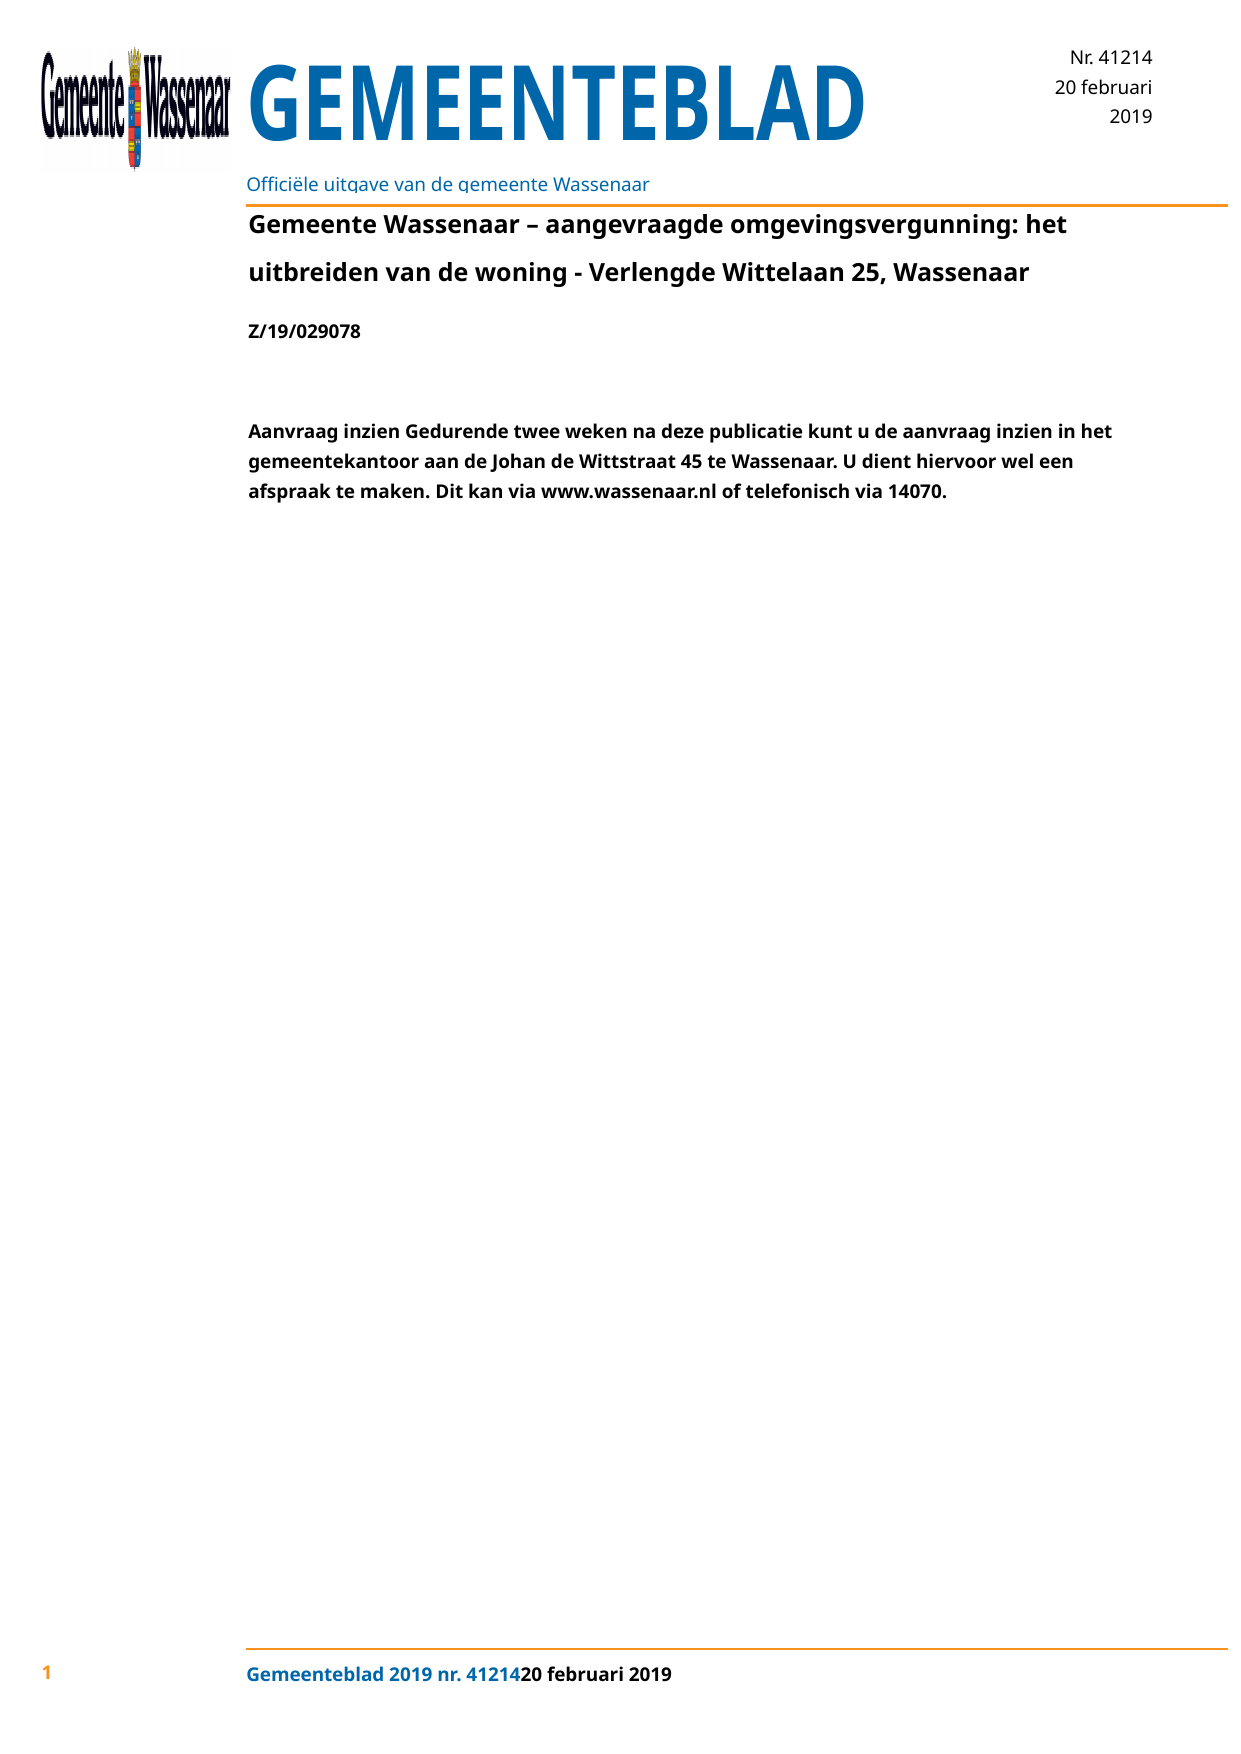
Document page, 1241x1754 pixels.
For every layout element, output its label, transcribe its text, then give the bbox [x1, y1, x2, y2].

text Gemeente Wassenaar – aangevraagde omgevingsvergunning: het uitbreiden van de woning - Verlengde Wittelaan 25, Wassenaar [248, 207, 1152, 288]
picture [41, 47, 231, 172]
text Z/19/029078 [248, 318, 1152, 344]
text Aanvraag inzien Gedurende twee weken na deze publicatie kunt u de aanvraag inzien in het gemeentekantoor aan de Johan de Wittstraat 45 te Wassenaar. U dient hiervoor wel een afspraak te maken. Dit kan via www.wassenaar.nl of telefonisch via 14070. [248, 419, 1152, 504]
